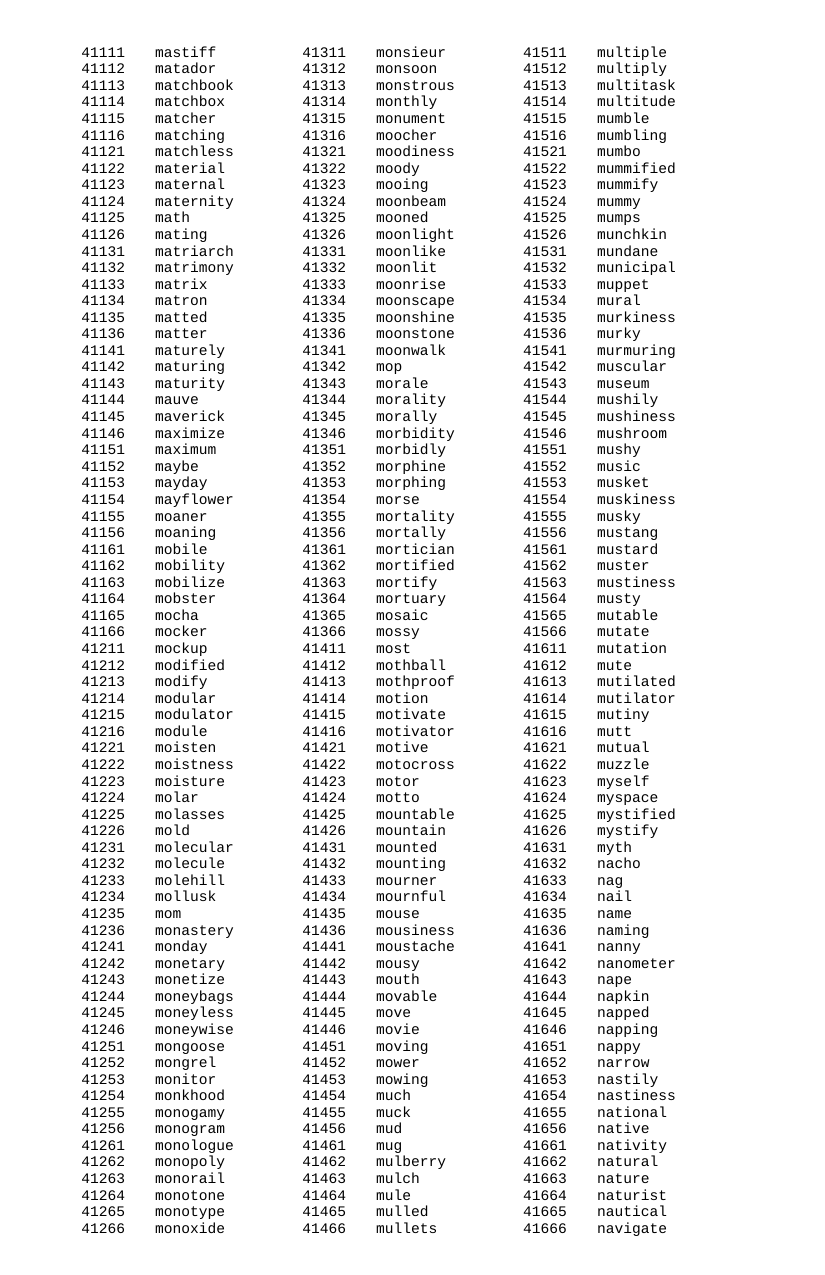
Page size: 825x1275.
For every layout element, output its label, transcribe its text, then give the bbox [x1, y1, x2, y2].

text 41322 moody [302, 161, 523, 177]
text 41453 mowing [302, 1072, 523, 1088]
text 41222 moistness [81, 757, 302, 774]
text 41461 mug [302, 1138, 523, 1155]
text 41221 moisten [81, 741, 302, 757]
text 41653 nastily [523, 1072, 744, 1088]
text 41442 mousy [302, 956, 523, 972]
text 41656 native [523, 1122, 744, 1138]
text 41312 monsoon [302, 62, 523, 78]
text 41633 nag [523, 873, 744, 890]
text 41536 murky [523, 327, 744, 343]
text 41416 motivator [302, 724, 523, 741]
text 41143 maturity [81, 376, 302, 393]
text 41123 maternal [81, 177, 302, 194]
text 41441 moustache [302, 939, 523, 956]
text 41565 mutable [523, 608, 744, 625]
text 41116 matching [81, 128, 302, 144]
text 41336 moonstone [302, 327, 523, 343]
text 41664 naturist [523, 1188, 744, 1204]
text 41112 matador [81, 62, 302, 78]
text 41225 molasses [81, 807, 302, 823]
text 41622 muzzle [523, 757, 744, 774]
text 41666 navigate [523, 1221, 744, 1237]
text 41462 mulberry [302, 1155, 523, 1171]
text 41455 muck [302, 1105, 523, 1122]
text 41232 molecule [81, 857, 302, 873]
text 41555 musky [523, 509, 744, 525]
text 41333 moonrise [302, 277, 523, 293]
text 41535 murkiness [523, 310, 744, 327]
text 41643 nape [523, 972, 744, 989]
text 41142 maturing [81, 360, 302, 376]
text 41215 modulator [81, 707, 302, 724]
text 41412 mothball [302, 658, 523, 674]
text 41433 mourner [302, 873, 523, 890]
text 41423 motor [302, 774, 523, 790]
text 41425 mountable [302, 807, 523, 823]
text 41554 muskiness [523, 492, 744, 509]
text 41131 matriarch [81, 244, 302, 260]
text 41311 monsieur [302, 45, 523, 62]
text 41646 napping [523, 1022, 744, 1039]
text 41332 moonlit [302, 260, 523, 277]
text 41636 naming [523, 923, 744, 939]
text 41165 mocha [81, 608, 302, 625]
text 41114 matchbox [81, 95, 302, 111]
text 41345 morally [302, 409, 523, 426]
text 41111 mastiff [81, 45, 302, 62]
text 41364 mortuary [302, 592, 523, 608]
text 41223 moisture [81, 774, 302, 790]
text 41153 mayday [81, 476, 302, 492]
text 41446 movie [302, 1022, 523, 1039]
text 41346 morbidity [302, 426, 523, 442]
text 41246 moneywise [81, 1022, 302, 1039]
text 41564 musty [523, 592, 744, 608]
text 41356 mortally [302, 525, 523, 542]
text 41465 mulled [302, 1204, 523, 1221]
text 41634 nail [523, 890, 744, 906]
text 41241 monday [81, 939, 302, 956]
text 41553 musket [523, 476, 744, 492]
text 41661 nativity [523, 1138, 744, 1155]
text 41525 mumps [523, 211, 744, 227]
text 41155 moaner [81, 509, 302, 525]
text 41563 mustiness [523, 575, 744, 592]
text 41616 mutt [523, 724, 744, 741]
text 41243 monetize [81, 972, 302, 989]
text 41413 mothproof [302, 674, 523, 691]
text 41464 mule [302, 1188, 523, 1204]
text 41541 murmuring [523, 343, 744, 360]
text 41141 maturely [81, 343, 302, 360]
text 41435 mouse [302, 906, 523, 923]
text 41211 mockup [81, 641, 302, 658]
text 41562 muster [523, 558, 744, 575]
text 41452 mower [302, 1055, 523, 1072]
text 41316 moocher [302, 128, 523, 144]
text 41431 mounted [302, 840, 523, 857]
text 41615 mutiny [523, 707, 744, 724]
text 41432 mounting [302, 857, 523, 873]
text 41135 matted [81, 310, 302, 327]
text 41532 municipal [523, 260, 744, 277]
text 41134 matron [81, 293, 302, 310]
text 41136 matter [81, 327, 302, 343]
text 41242 monetary [81, 956, 302, 972]
text 41543 museum [523, 376, 744, 393]
text 41551 mushy [523, 442, 744, 459]
text 41213 modify [81, 674, 302, 691]
text 41561 mustard [523, 542, 744, 558]
text 41366 mossy [302, 625, 523, 641]
text 41443 mouth [302, 972, 523, 989]
text 41522 mummified [523, 161, 744, 177]
text 41655 national [523, 1105, 744, 1122]
text 41161 mobile [81, 542, 302, 558]
text 41166 mocker [81, 625, 302, 641]
text 41645 napped [523, 1006, 744, 1022]
text 41546 mushroom [523, 426, 744, 442]
text 41321 moodiness [302, 144, 523, 161]
text 41234 mollusk [81, 890, 302, 906]
text 41254 monkhood [81, 1088, 302, 1105]
text 41624 myspace [523, 790, 744, 807]
text 41115 matcher [81, 111, 302, 128]
text 41313 monstrous [302, 78, 523, 95]
text 41353 morphing [302, 476, 523, 492]
text 41214 modular [81, 691, 302, 707]
text 41264 monotone [81, 1188, 302, 1204]
text 41445 move [302, 1006, 523, 1022]
text 41341 moonwalk [302, 343, 523, 360]
text 41352 morphine [302, 459, 523, 476]
text 41145 maverick [81, 409, 302, 426]
text 41611 mutation [523, 641, 744, 658]
text 41355 mortality [302, 509, 523, 525]
text 41343 morale [302, 376, 523, 393]
text 41511 multiple [523, 45, 744, 62]
text 41244 moneybags [81, 989, 302, 1006]
text 41164 mobster [81, 592, 302, 608]
text 41245 moneyless [81, 1006, 302, 1022]
text 41513 multitask [523, 78, 744, 95]
text 41526 munchkin [523, 227, 744, 244]
text 41266 monoxide [81, 1221, 302, 1237]
text 41133 matrix [81, 277, 302, 293]
text 41665 nautical [523, 1204, 744, 1221]
text 41235 mom [81, 906, 302, 923]
text 41144 mauve [81, 393, 302, 409]
text 41411 most [302, 641, 523, 658]
text 41326 moonlight [302, 227, 523, 244]
text 41156 moaning [81, 525, 302, 542]
text 41426 mountain [302, 823, 523, 840]
text 41151 maximum [81, 442, 302, 459]
text 41515 mumble [523, 111, 744, 128]
text 41651 nappy [523, 1039, 744, 1055]
text 41644 napkin [523, 989, 744, 1006]
text 41454 much [302, 1088, 523, 1105]
text 41414 motion [302, 691, 523, 707]
text 41613 mutilated [523, 674, 744, 691]
text 41121 matchless [81, 144, 302, 161]
text 41361 mortician [302, 542, 523, 558]
text 41545 mushiness [523, 409, 744, 426]
text 41323 mooing [302, 177, 523, 194]
text 41523 mummify [523, 177, 744, 194]
text 41652 narrow [523, 1055, 744, 1072]
text 41233 molehill [81, 873, 302, 890]
text 41315 monument [302, 111, 523, 128]
text 41251 mongoose [81, 1039, 302, 1055]
text 41344 morality [302, 393, 523, 409]
text 41224 molar [81, 790, 302, 807]
text 41524 mummy [523, 194, 744, 211]
text 41334 moonscape [302, 293, 523, 310]
text 41146 maximize [81, 426, 302, 442]
text 41125 math [81, 211, 302, 227]
text 41631 myth [523, 840, 744, 857]
text 41632 nacho [523, 857, 744, 873]
text 41324 moonbeam [302, 194, 523, 211]
text 41444 movable [302, 989, 523, 1006]
text 41216 module [81, 724, 302, 741]
text 41436 mousiness [302, 923, 523, 939]
text 41466 mullets [302, 1221, 523, 1237]
text 41424 motto [302, 790, 523, 807]
text 41212 modified [81, 658, 302, 674]
text 41663 nature [523, 1171, 744, 1188]
text 41552 music [523, 459, 744, 476]
text 41126 mating [81, 227, 302, 244]
text 41335 moonshine [302, 310, 523, 327]
text 41635 name [523, 906, 744, 923]
text 41255 monogamy [81, 1105, 302, 1122]
text 41231 molecular [81, 840, 302, 857]
text 41331 moonlike [302, 244, 523, 260]
text 41654 nastiness [523, 1088, 744, 1105]
text 41314 monthly [302, 95, 523, 111]
text 41253 monitor [81, 1072, 302, 1088]
text 41163 mobilize [81, 575, 302, 592]
text 41152 maybe [81, 459, 302, 476]
text 41542 muscular [523, 360, 744, 376]
text 41263 monorail [81, 1171, 302, 1188]
text 41623 myself [523, 774, 744, 790]
text 41662 natural [523, 1155, 744, 1171]
text 41521 mumbo [523, 144, 744, 161]
text 41641 nanny [523, 939, 744, 956]
text 41162 mobility [81, 558, 302, 575]
text 41516 mumbling [523, 128, 744, 144]
text 41262 monopoly [81, 1155, 302, 1171]
text 41236 monastery [81, 923, 302, 939]
text 41154 mayflower [81, 492, 302, 509]
text 41113 matchbook [81, 78, 302, 95]
text 41434 mournful [302, 890, 523, 906]
text 41514 multitude [523, 95, 744, 111]
text 41456 mud [302, 1122, 523, 1138]
text 41415 motivate [302, 707, 523, 724]
text 41252 mongrel [81, 1055, 302, 1072]
text 41612 mute [523, 658, 744, 674]
text 41531 mundane [523, 244, 744, 260]
text 41354 morse [302, 492, 523, 509]
text 41226 mold [81, 823, 302, 840]
text 41512 multiply [523, 62, 744, 78]
text 41122 material [81, 161, 302, 177]
text 41451 moving [302, 1039, 523, 1055]
text 41544 mushily [523, 393, 744, 409]
text 41626 mystify [523, 823, 744, 840]
text 41265 monotype [81, 1204, 302, 1221]
text 41256 monogram [81, 1122, 302, 1138]
text 41325 mooned [302, 211, 523, 227]
text 41566 mutate [523, 625, 744, 641]
text 41625 mystified [523, 807, 744, 823]
text 41556 mustang [523, 525, 744, 542]
text 41422 motocross [302, 757, 523, 774]
text 41362 mortified [302, 558, 523, 575]
text 41261 monologue [81, 1138, 302, 1155]
text 41463 mulch [302, 1171, 523, 1188]
text 41124 maternity [81, 194, 302, 211]
text 41421 motive [302, 741, 523, 757]
text 41621 mutual [523, 741, 744, 757]
text 41365 mosaic [302, 608, 523, 625]
text 41342 mop [302, 360, 523, 376]
text 41351 morbidly [302, 442, 523, 459]
text 41363 mortify [302, 575, 523, 592]
text 41132 matrimony [81, 260, 302, 277]
text 41534 mural [523, 293, 744, 310]
text 41614 mutilator [523, 691, 744, 707]
text 41533 muppet [523, 277, 744, 293]
text 41642 nanometer [523, 956, 744, 972]
